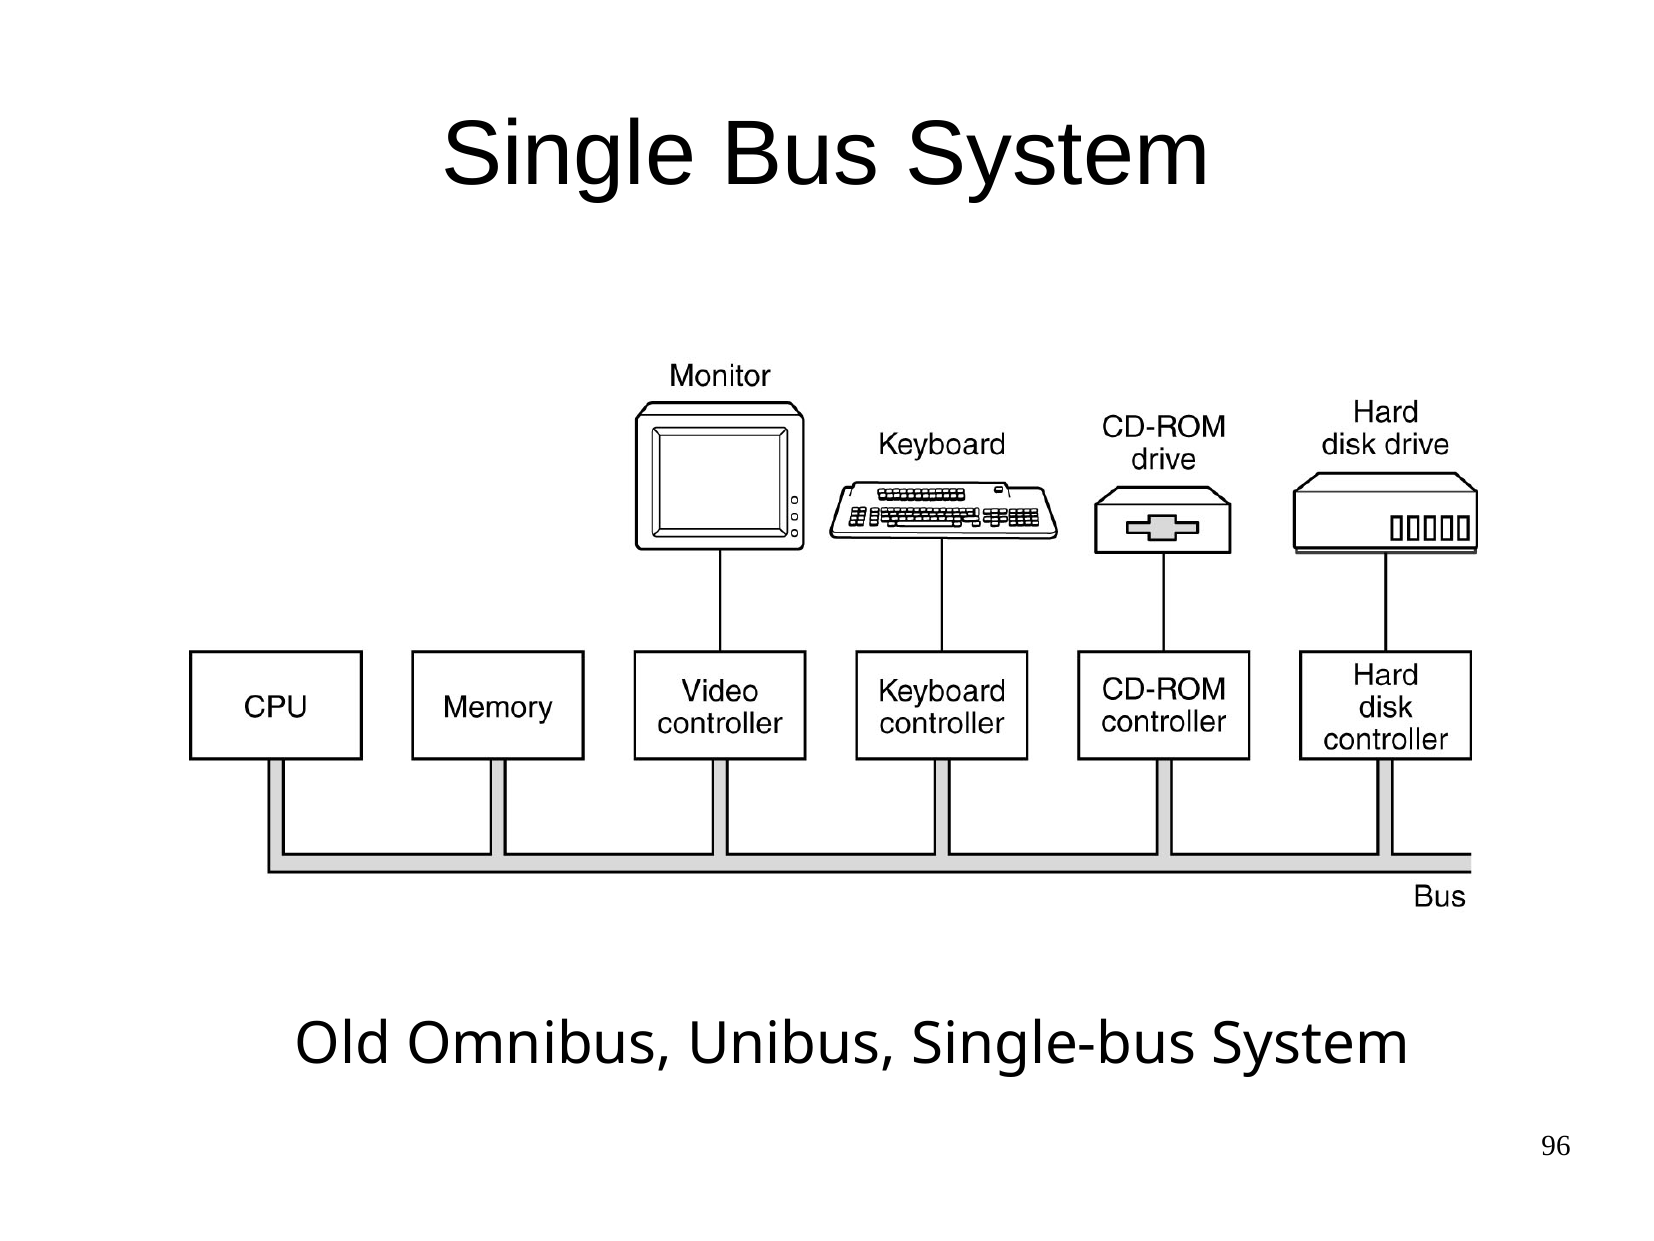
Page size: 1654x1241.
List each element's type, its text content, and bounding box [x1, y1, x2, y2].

picture [189, 357, 1478, 913]
title Single Bus System [82, 49, 1571, 257]
text_box Old Omnibus, Unibus, Single-bus System [279, 994, 1411, 1091]
